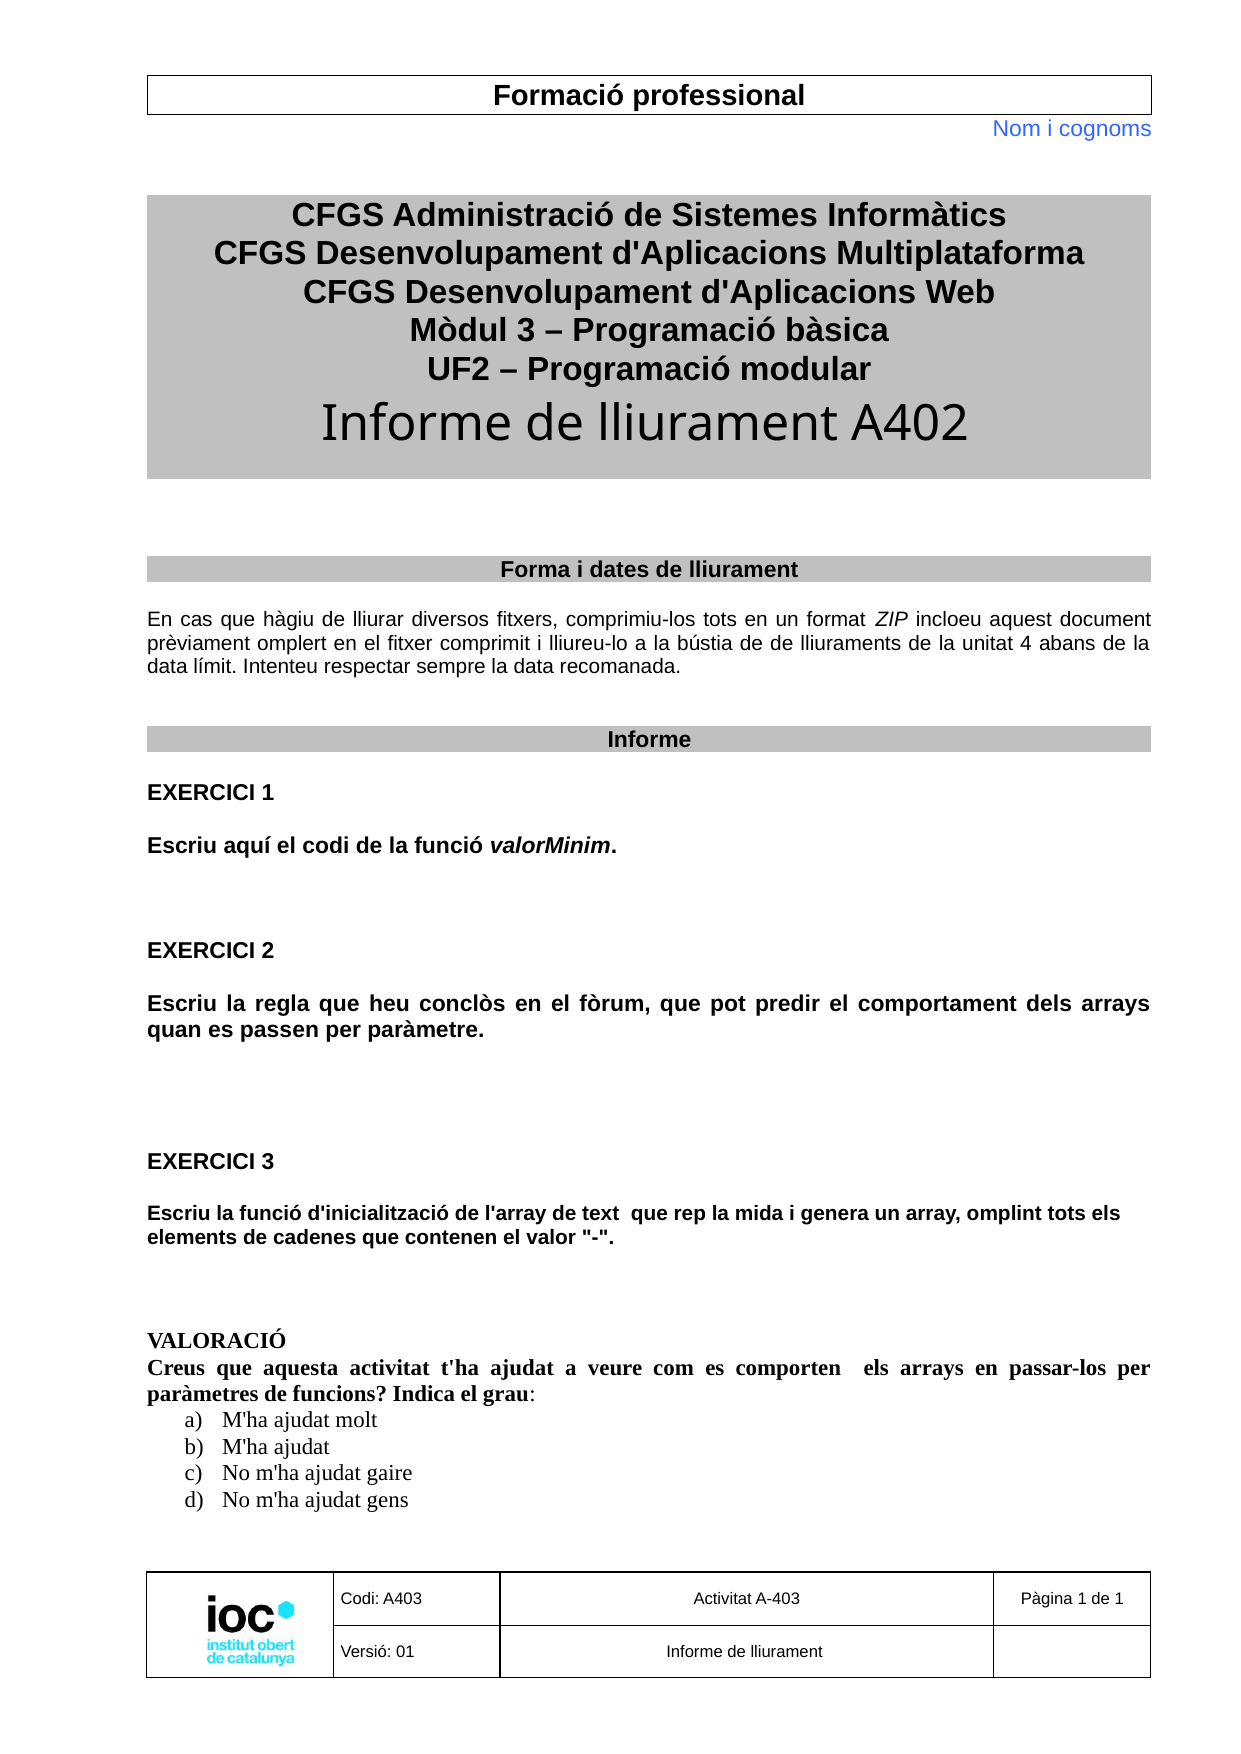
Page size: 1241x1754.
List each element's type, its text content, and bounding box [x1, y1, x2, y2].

subtitle Mòdul 3 – Programació bàsica [147, 310, 1151, 349]
text Escriu la funció d'inicialització de l'array de text que rep la mida i genera un array, omplint tots els elements de cadenes que contenen el valor "-". [147, 1201, 1151, 1248]
text Creus que aquesta activitat t'ha ajudat a veure com es comporten els arrays en passar-los per paràmetres de funcions? Indica el grau: [147, 1354, 1151, 1407]
text Informe de lliurament A402 [147, 387, 1151, 455]
list No m'ha ajudat gens [184, 1486, 1151, 1512]
picture [194, 1581, 308, 1677]
text Forma i dates de lliurament [147, 556, 1151, 582]
list No m'ha ajudat gaire [184, 1459, 1151, 1486]
text Escriu la regla que heu conclòs en el fòrum, que pot predir el comportament dels arrays quan es passen per paràmetre. [147, 990, 1151, 1042]
text EXERCICI 3 [147, 1148, 1151, 1174]
list M'ha ajudat molt [184, 1407, 1151, 1433]
text VALORACIÓ [147, 1327, 1151, 1354]
text Escriu aquí el codi de la funció valorMinim. [147, 832, 1151, 858]
list M'ha ajudat [184, 1433, 1151, 1459]
subtitle UF2 – Programació modular [147, 349, 1151, 387]
subtitle CFGS Desenvolupament d'Aplicacions Web [147, 272, 1151, 310]
text EXERCICI 1 [147, 779, 1151, 805]
text Informe [147, 726, 1151, 752]
text En cas que hàgiu de lliurar diversos fitxers, comprimiu-los tots en un format ZIP incloeu aquest document prèviament omplert en el fitxer comprimit i lliureu-lo a la bústia de de lliuraments de la unitat 4 abans de la data límit. Intenteu respectar sempre la data recomanada. [147, 606, 1151, 678]
text CFGS Administració de Sistemes Informàtics [147, 195, 1151, 233]
text CFGS Desenvolupament d'Aplicacions Multiplataforma [147, 233, 1151, 272]
text EXERCICI 2 [147, 937, 1151, 963]
